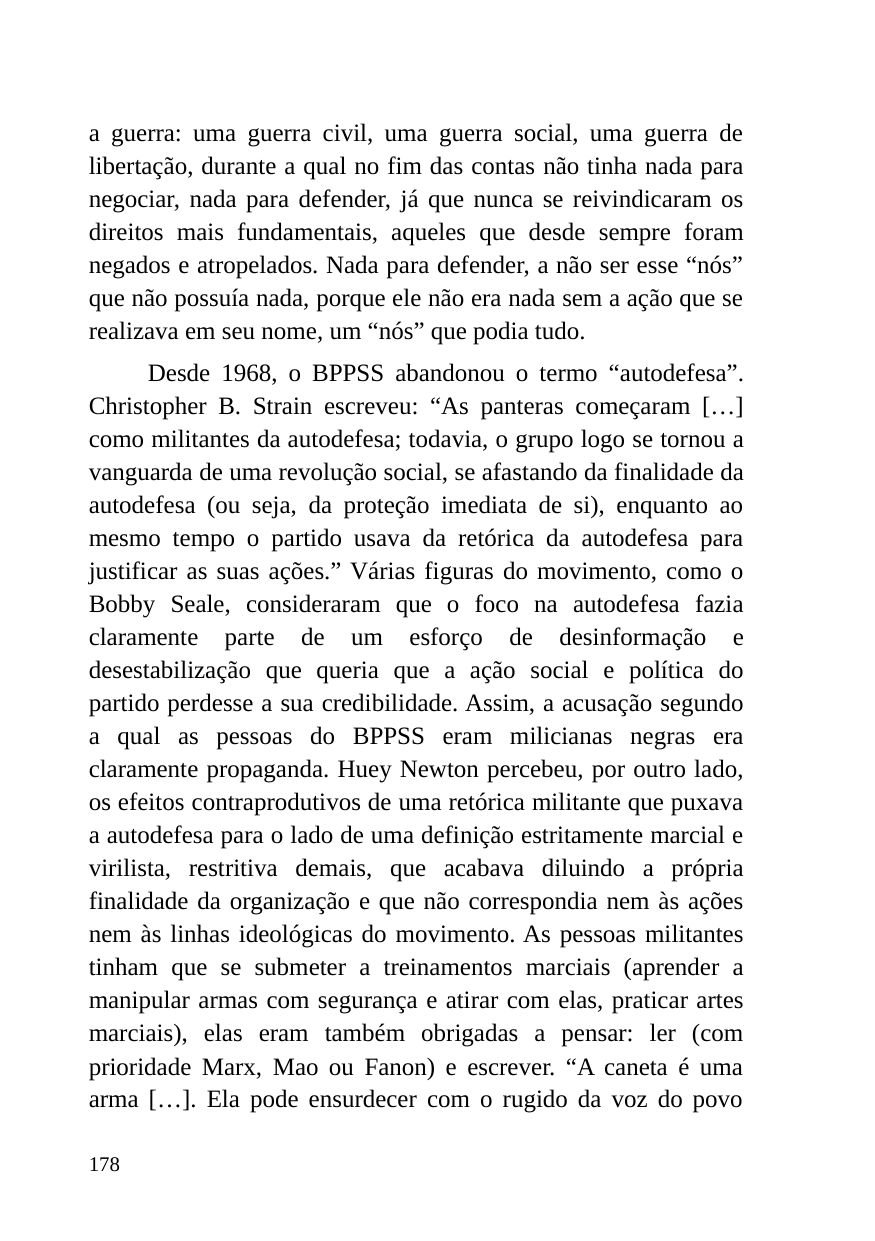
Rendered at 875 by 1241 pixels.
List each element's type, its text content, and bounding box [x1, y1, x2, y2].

text a guerra: uma guerra civil, uma guerra social, uma guerra de libertação, durante a qual no fim das contas não tinha nada para negociar, nada para defender, já que nunca se reivindicaram os direitos mais fundamentais, aqueles que desde sempre foram negados e atropelados. Nada para defender, a não ser esse “nós” que não possuía nada, porque ele não era nada sem a ação que se realizava em seu nome, um “nós” que podia tudo. [88, 118, 744, 345]
text Desde 1968, o BPPSS abandonou o termo “autodefesa”. Christopher B. Strain escreveu: “As panteras começaram […] como militantes da autodefesa; todavia, o grupo logo se tornou a vanguarda de uma revolução social, se afastando da finalidade da autodefesa (ou seja, da proteção imediata de si), enquanto ao mesmo tempo o partido usava da retórica da autodefesa para justificar as suas ações.” Várias figuras do movimento, como o Bobby Seale, consideraram que o foco na autodefesa fazia claramente parte de um esforço de desinformação e desestabilização que queria que a ação social e política do partido perdesse a sua credibilidade. Assim, a acusação segundo a qual as pessoas do BPPSS eram milicianas negras era claramente propaganda. Huey Newton percebeu, por outro lado, os efeitos contraprodutivos de uma retórica militante que puxava a autodefesa para o lado de uma definição estritamente marcial e virilista, restritiva demais, que acabava diluindo a própria finalidade da organização e que não correspondia nem às ações nem às linhas ideológicas do movimento. As pessoas militantes tinham que se submeter a treinamentos marciais (aprender a manipular armas com segurança e atirar com elas, praticar artes marciais), elas eram também obrigadas a pensar: ler (com prioridade Marx, Mao ou Fanon) e escrever. “A caneta é uma arma […]. Ela pode ensurdecer com o rugido da voz do povo [88, 358, 744, 1113]
